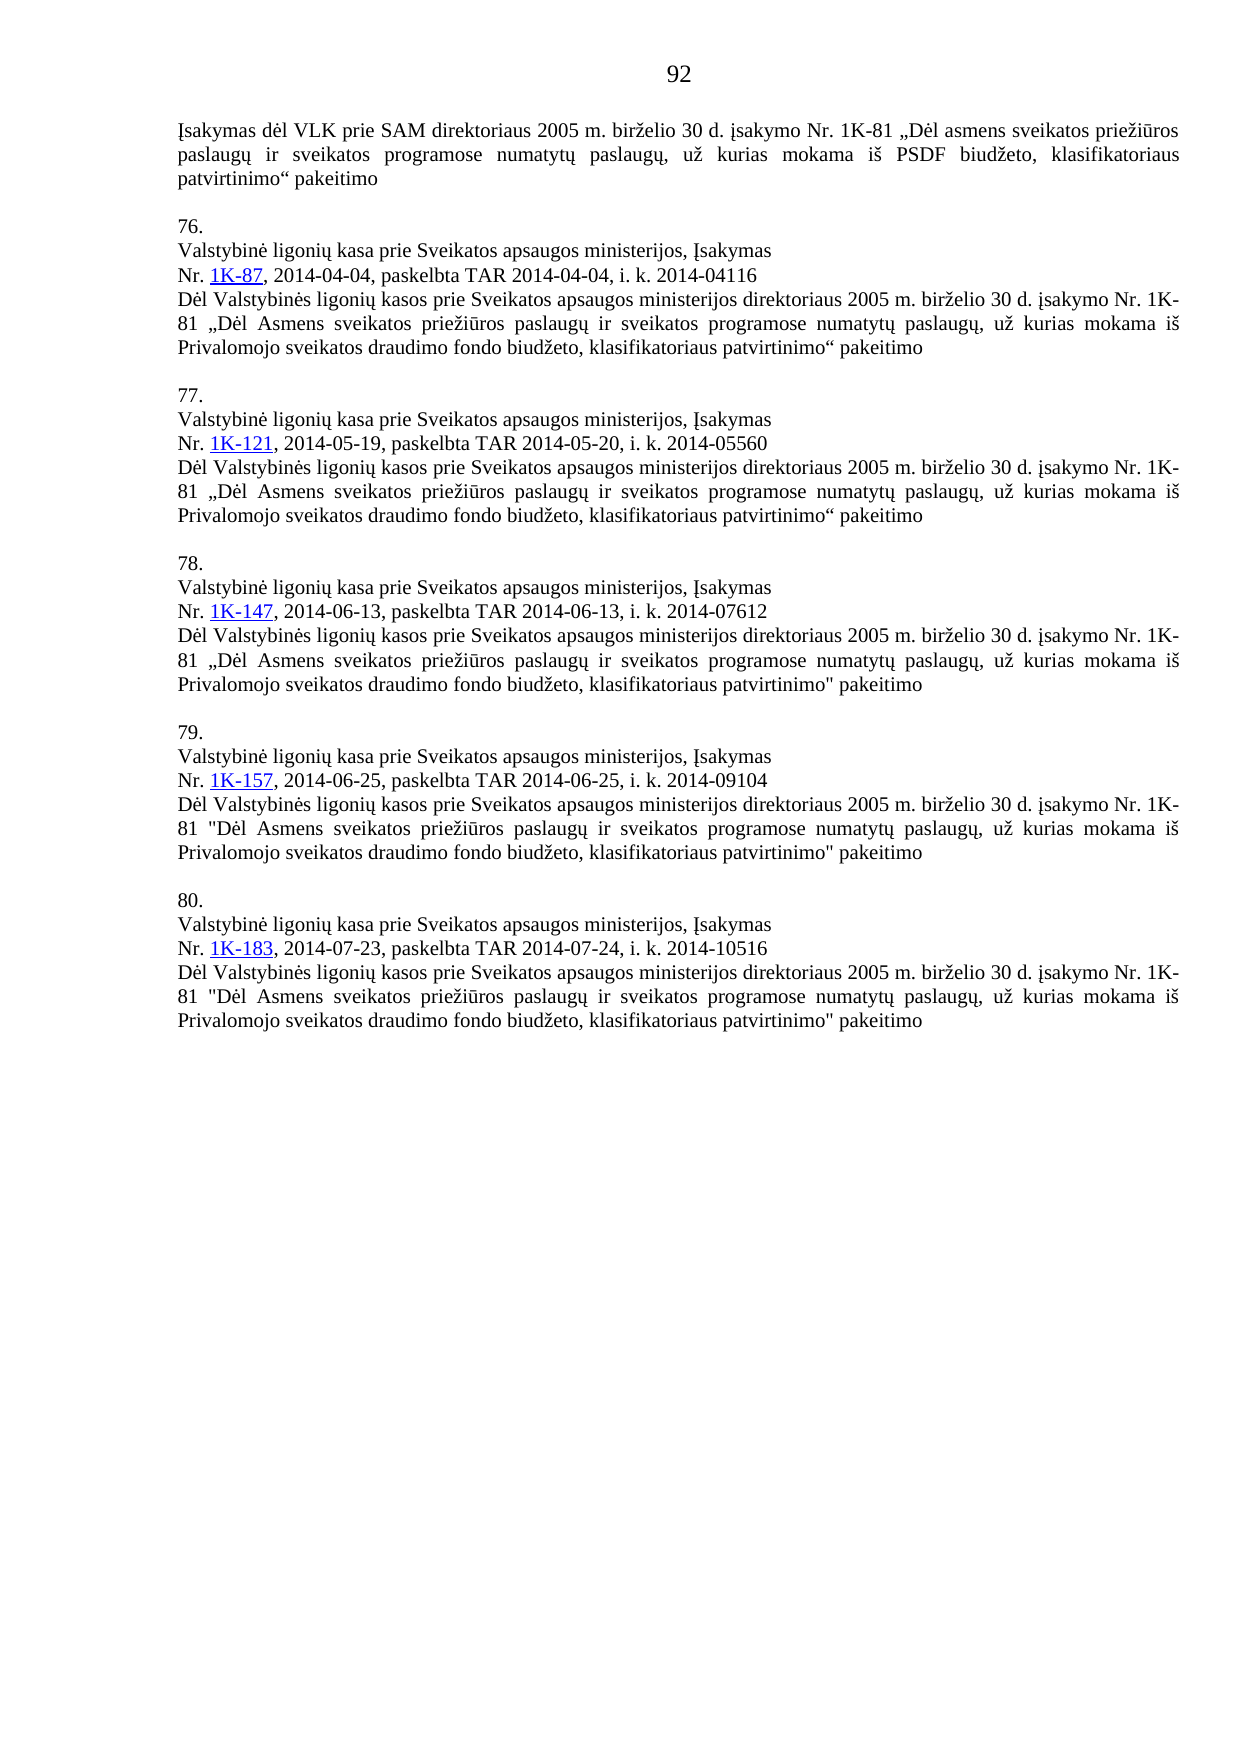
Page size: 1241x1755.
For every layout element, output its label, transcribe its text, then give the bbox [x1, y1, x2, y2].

text Valstybinė ligonių kasa prie Sveikatos apsaugos ministerijos, Įsakymas [177, 575, 1181, 599]
text Įsakymas dėl VLK prie SAM direktoriaus 2005 m. birželio 30 d. įsakymo Nr. 1K-81 „Dėl asmens sveikatos priežiūros paslaugų ir sveikatos programose numatytų paslaugų, už kurias mokama iš PSDF biudžeto, klasifikatoriaus patvirtinimo“ pakeitimo [177, 118, 1181, 190]
text 78. [177, 551, 1181, 575]
text Valstybinė ligonių kasa prie Sveikatos apsaugos ministerijos, Įsakymas [177, 407, 1181, 431]
text Dėl Valstybinės ligonių kasos prie Sveikatos apsaugos ministerijos direktoriaus 2005 m. birželio 30 d. įsakymo Nr. 1K-81 „Dėl Asmens sveikatos priežiūros paslaugų ir sveikatos programose numatytų paslaugų, už kurias mokama iš Privalomojo sveikatos draudimo fondo biudžeto, klasifikatoriaus patvirtinimo" pakeitimo [177, 623, 1181, 696]
text Nr. 1K-121, 2014-05-19, paskelbta TAR 2014-05-20, i. k. 2014-05560 [177, 431, 1181, 455]
text Nr. 1K-183, 2014-07-23, paskelbta TAR 2014-07-24, i. k. 2014-10516 [177, 936, 1181, 960]
text Dėl Valstybinės ligonių kasos prie Sveikatos apsaugos ministerijos direktoriaus 2005 m. birželio 30 d. įsakymo Nr. 1K-81 „Dėl Asmens sveikatos priežiūros paslaugų ir sveikatos programose numatytų paslaugų, už kurias mokama iš Privalomojo sveikatos draudimo fondo biudžeto, klasifikatoriaus patvirtinimo“ pakeitimo [177, 455, 1181, 527]
text Dėl Valstybinės ligonių kasos prie Sveikatos apsaugos ministerijos direktoriaus 2005 m. birželio 30 d. įsakymo Nr. 1K-81 "Dėl Asmens sveikatos priežiūros paslaugų ir sveikatos programose numatytų paslaugų, už kurias mokama iš Privalomojo sveikatos draudimo fondo biudžeto, klasifikatoriaus patvirtinimo" pakeitimo [177, 960, 1181, 1032]
text Dėl Valstybinės ligonių kasos prie Sveikatos apsaugos ministerijos direktoriaus 2005 m. birželio 30 d. įsakymo Nr. 1K-81 "Dėl Asmens sveikatos priežiūros paslaugų ir sveikatos programose numatytų paslaugų, už kurias mokama iš Privalomojo sveikatos draudimo fondo biudžeto, klasifikatoriaus patvirtinimo" pakeitimo [177, 792, 1181, 864]
text Nr. 1K-147, 2014-06-13, paskelbta TAR 2014-06-13, i. k. 2014-07612 [177, 599, 1181, 623]
text Valstybinė ligonių kasa prie Sveikatos apsaugos ministerijos, Įsakymas [177, 238, 1181, 262]
text 76. [177, 214, 1181, 238]
text Nr. 1K-157, 2014-06-25, paskelbta TAR 2014-06-25, i. k. 2014-09104 [177, 768, 1181, 792]
text Valstybinė ligonių kasa prie Sveikatos apsaugos ministerijos, Įsakymas [177, 744, 1181, 768]
text Nr. 1K-87, 2014-04-04, paskelbta TAR 2014-04-04, i. k. 2014-04116 [177, 262, 1181, 287]
text 79. [177, 720, 1181, 744]
text 77. [177, 383, 1181, 407]
text Valstybinė ligonių kasa prie Sveikatos apsaugos ministerijos, Įsakymas [177, 912, 1181, 936]
text 80. [177, 888, 1181, 912]
text Dėl Valstybinės ligonių kasos prie Sveikatos apsaugos ministerijos direktoriaus 2005 m. birželio 30 d. įsakymo Nr. 1K-81 „Dėl Asmens sveikatos priežiūros paslaugų ir sveikatos programose numatytų paslaugų, už kurias mokama iš Privalomojo sveikatos draudimo fondo biudžeto, klasifikatoriaus patvirtinimo“ pakeitimo [177, 287, 1181, 359]
